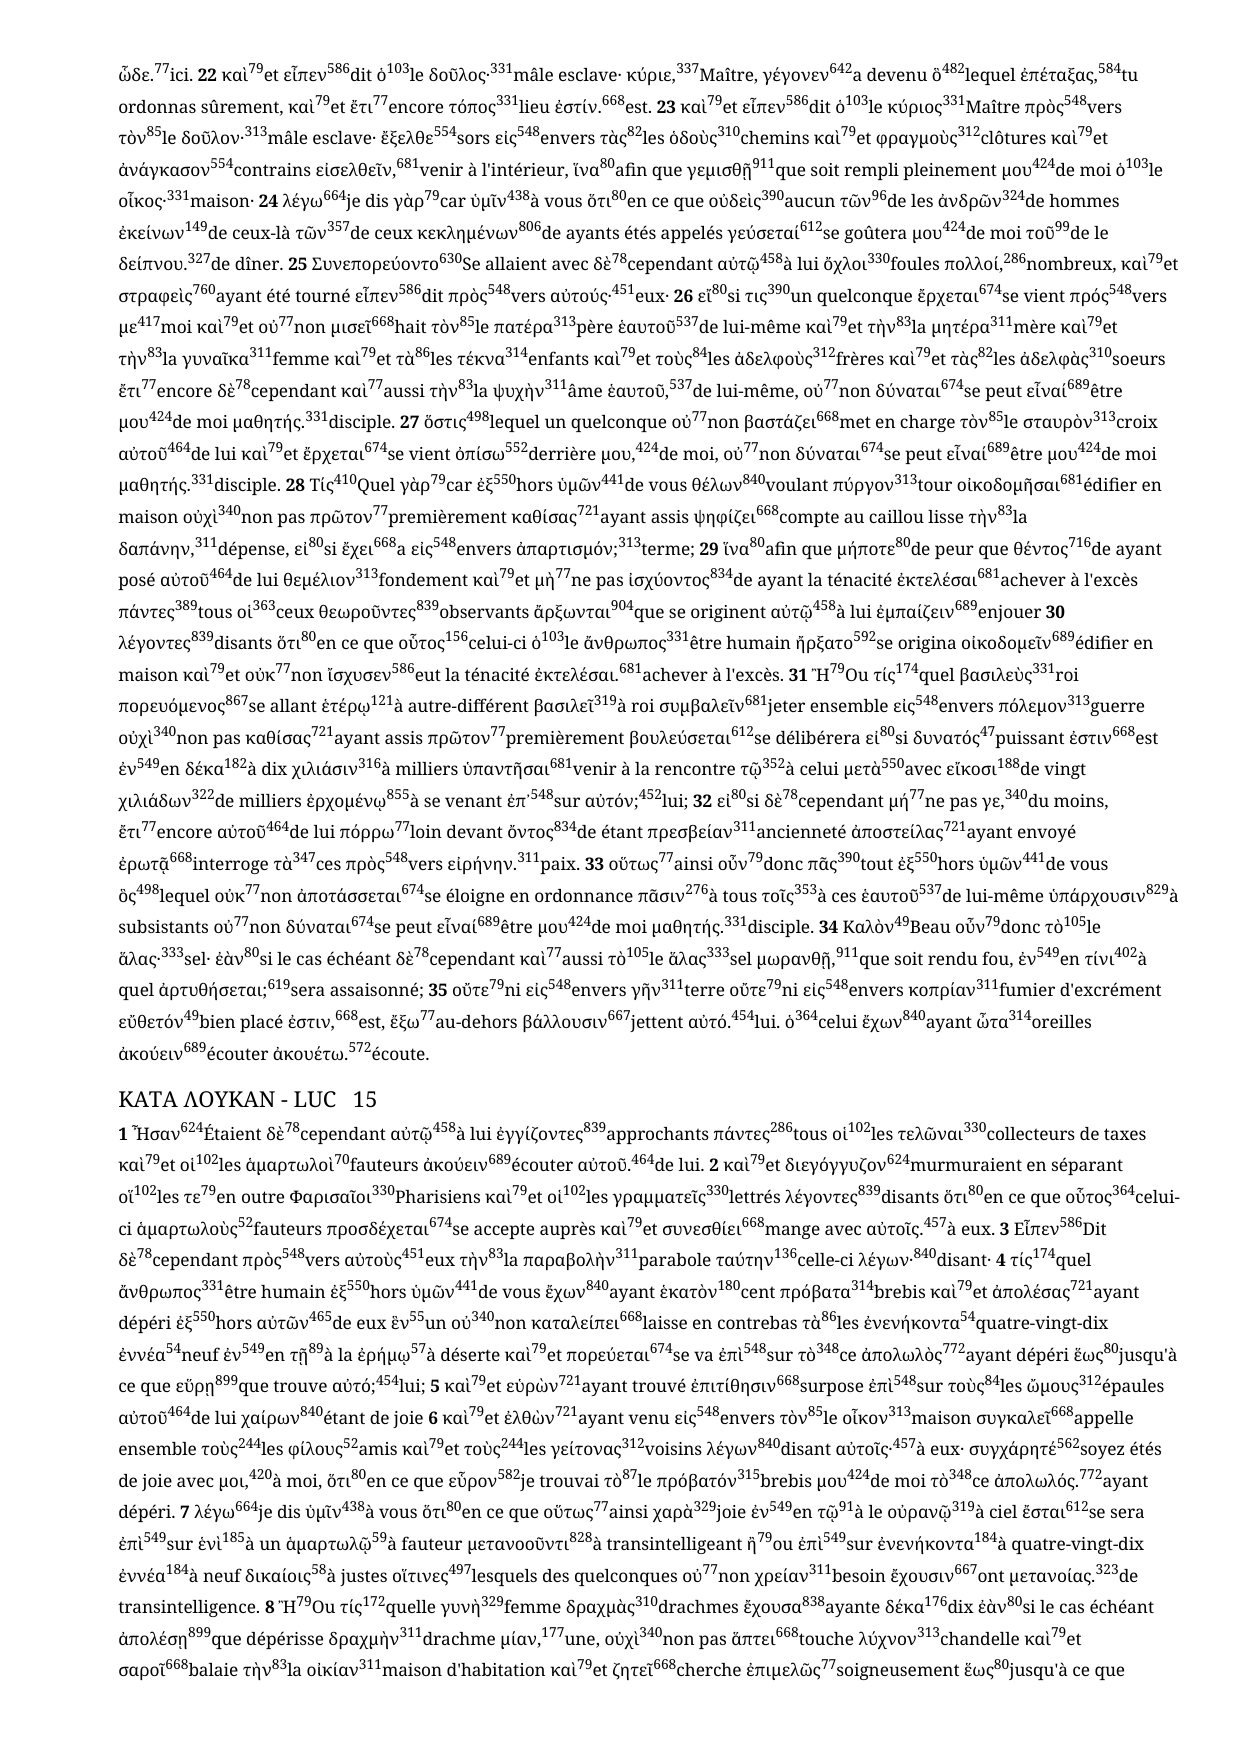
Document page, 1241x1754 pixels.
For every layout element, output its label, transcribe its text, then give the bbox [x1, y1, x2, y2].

text ΚΑΤΑ ΛΟΥΚΑΝ - LUC 15 [118, 1084, 1181, 1113]
text 1 Ἦσαν624Étaient δὲ78cependant αὐτῷ458à lui ἐγγίζοντες839approchants πάντες286tous οἱ102les τελῶναι330collecteurs de taxes καὶ79et οἱ102les ἁμαρτωλοὶ70fauteurs ἀκούειν689écouter αὐτοῦ.464de lui. 2 καὶ79et διεγόγγυζον624murmuraient en séparant οἵ102les τε79en outre Φαρισαῖοι330Pharisiens καὶ79et οἱ102les γραμματεῖς330lettrés λέγοντες839disants ὅτι80en ce que οὗτος364celui-ci ἁμαρτωλοὺς52fauteurs προσδέχεται674se accepte auprès καὶ79et συνεσθίει668mange avec αὐτοῖς.457à eux. 3 Εἶπεν586Dit δὲ78cependant πρὸς548vers αὐτοὺς451eux τὴν83la παραβολὴν311parabole ταύτην136celle-ci λέγων·840disant· 4 τίς174quel ἄνθρωπος331être humain ἐξ550hors ὑμῶν441de vous ἔχων840ayant ἑκατὸν180cent πρόβατα314brebis καὶ79et ἀπολέσας721ayant dépéri ἐξ550hors αὐτῶν465de eux ἓν55un οὐ340non καταλείπει668laisse en contrebas τὰ86les ἐνενήκοντα54quatre-vingt-dix ἐννέα54neuf ἐν549en τῇ89à la ἐρήμῳ57à déserte καὶ79et πορεύεται674se va ἐπὶ548sur τὸ348ce ἀπολωλὸς772ayant dépéri ἕως80jusqu'à ce que εὕρῃ899que trouve αὐτό;454lui; 5 καὶ79et εὑρὼν721ayant trouvé ἐπιτίθησιν668surpose ἐπὶ548sur τοὺς84les ὤμους312épaules αὐτοῦ464de lui χαίρων840étant de joie 6 καὶ79et ἐλθὼν721ayant venu εἰς548envers τὸν85le οἶκον313maison συγκαλεῖ668appelle ensemble τοὺς244les φίλους52amis καὶ79et τοὺς244les γείτονας312voisins λέγων840disant αὐτοῖς·457à eux· συγχάρητέ562soyez étés de joie avec μοι,420à moi, ὅτι80en ce que εὗρον582je trouvai τὸ87le πρόβατόν315brebis μου424de moi τὸ348ce ἀπολωλός.772ayant dépéri. 7 λέγω664je dis ὑμῖν438à vous ὅτι80en ce que οὕτως77ainsi χαρὰ329joie ἐν549en τῷ91à le οὐρανῷ319à ciel ἔσται612se sera ἐπὶ549sur ἑνὶ185à un ἁμαρτωλῷ59à fauteur μετανοοῦντι828à transintelligeant ἢ79ou ἐπὶ549sur ἐνενήκοντα184à quatre-vingt-dix ἐννέα184à neuf δικαίοις58à justes οἵτινες497lesquels des quelconques οὐ77non χρείαν311besoin ἔχουσιν667ont μετανοίας.323de transintelligence. 8 Ἢ79Ou τίς172quelle γυνὴ329femme δραχμὰς310drachmes ἔχουσα838ayante δέκα176dix ἐὰν80si le cas échéant ἀπολέσῃ899que dépérisse δραχμὴν311drachme μίαν,177une, οὐχὶ340non pas ἅπτει668touche λύχνον313chandelle καὶ79et σαροῖ668balaie τὴν83la οἰκίαν311maison d'habitation καὶ79et ζητεῖ668cherche ἐπιμελῶς77soigneusement ἕως80jusqu'à ce que οὗ494de lequel εὕρῃ;899que trouve; 9 καὶ79et εὑροῦσα719ayante trouvée συγκαλεῖ668appelle ensemble τὰς242les φίλας50amies καὶ79et γείτονας310voisines λέγουσα·838disante· συγχάρητέ562soyez étés de joie avec μοι,420à moi, ὅτι80en ce que εὗρον582je trouvai τὴν83la δραχμὴν311drachme ἣν478laquelle ἀπώλεσα.582je dépéris. 10 οὕτως,77ainsi, λέγω664je dis ὑμῖν,438à vous, γίνεται674se devient χαρὰ329joie ἐνώπιον552en devant τῶν96de les ἀγγέλων324de anges τοῦ97de le θεοῦ325de Dieu ἐπὶ549sur ἑνὶ185à un ἁμαρτωλῷ59à fauteur μετανοοῦντι.828à transintelligeant. 11 Εἶπεν586Dit δέ·78cependant· ἄνθρωπός331être humain τις287un quelconque εἶχεν625avait δύο178deux υἱούς.312fils. 12 καὶ79et εἶπεν586dit ὁ103le νεώτερος22plus jeune αὐτῶν463de eux τῷ91à le πατρί·319à père· πάτερ,337père, δός554donne μοι420à moi τὸ87le ἐπιβάλλον824surjetant μέρος315part τῆς95de la οὐσίας.323de substance. ὁ469celui δὲ78cependant διεῖλεν586répartit αὐτοῖς457à eux τὸν85le βίον.313existence. 13 καὶ79et μετ᾽548après οὐ77non πολλὰς266nombreuses ἡμέρας310journées συναγαγὼν721ayant mené ensemble πάντα374tous ὁ103le νεώτερος22plus jeune υἱὸς331fils ἀπεδήμησεν586déménagea loin εἰς548envers χώραν311région μακρὰν2éloignée καὶ79et ἐκεῖ77là διεσκόρπισεν586dispersa au travers τὴν83la οὐσίαν311substance αὐτοῦ464de lui ζῶν840vivant ἀσώτως.77dissolument. 14 δαπανήσαντος716de ayant dépensé δὲ78cependant αὐτοῦ464de lui πάντα374tous ἐγένετο592se devint λιμὸς329famine ἰσχυρὰ20tenace κατὰ548selon τὴν83la χώραν311région ἐκείνην,136celle-là, καὶ79et αὐτὸς469lui ἤρξατο592se origina ὑστερεῖσθαι.692être manqué. 15 καὶ79et πορευθεὶς760ayant été allé ἐκολλήθη600fut collé ἑνὶ59à un τῶν96de les πολιτῶν324de citoyens τῆς95de la χώρας323de région ἐκείνης,148de celle-là, καὶ79et ἔπεμψεν586manda αὐτὸν452lui εἰς548envers τοὺς84les ἀγροὺς312champs αὐτοῦ464de lui βόσκειν689faire paître χοίρους,312pourceaux, 16 καὶ79et ἐπεθύμει625désirait en fureur χορτασθῆναι683être fourragé ἐκ550hors τῶν98de les κερατίων326de caroubes ὧν493de lesquels ἤσθιον624mangeaient οἱ102les χοῖροι,330pourceaux, καὶ79et οὐδεὶς390aucun ἐδίδου625donnait αὐτῷ.458à lui. 17 εἰς548envers ἑαυτὸν528lui-même δὲ78cependant ἐλθὼν721ayant venu ἔφη·625déclarait· πόσοι173combien grands? μίσθιοι70salariés τοῦ97de le πατρός325de père μου424de moi περισσεύονται673se surabondent ἄρτων,324de pains, ἐγὼ431moi δὲ78cependant λιμῷ319à famine ὧδε77ici ἀπόλλυμαι.670je me dépéris. 18 ἀναστὰς721ayant redressé πορεύσομαι608je m'irai πρὸς548vers τὸν85le πατέρα313père μου424de moi καὶ79et ἐρῶ602je dirai αὐτῷ·458à lui· πάτερ,337père, ἥμαρτον582je fautai εἰς548envers τὸν85le οὐρανὸν313ciel καὶ79et ἐνώπιόν552en devant σου,442de toi, 19 οὐκέτι77non plus εἰμὶ664je suis ἄξιος47digne κληθῆναι683être appelé υἱός331fils σου·442de toi· ποίησόν554fais με417moi ὡς80comme ἕνα53un τῶν96de les μισθίων64de salariés σου.442de toi. 20 καὶ79et ἀναστὰς721ayant redressé ἦλθεν586vint πρὸς548vers τὸν85le πατέρα313père ἑαυτοῦ.537de lui-même. Ἔτι77Encore δὲ78cependant αὐτοῦ464de lui μακρὰν77longuement ἀπέχοντος834de tenant au loin εἶδεν586vit αὐτὸν452lui ὁ103le πατὴρ331père αὐτοῦ464de lui καὶ79et ἐσπλαγχνίσθη600fut remué aux entrailles καὶ79et δραμὼν721ayant couru ἐπέπεσεν586tomba dessus ἐπὶ548sur τὸν85le τράχηλον313cou αὐτοῦ464de lui καὶ79et κατεφίλησεν586affectionna de haut en bas αὐτόν.452lui. 21 εἶπεν586dit δὲ78cependant ὁ103le υἱὸς331fils αὐτῷ·458à lui· πάτερ,337père, ἥμαρτον582je fautai εἰς548envers τὸν85le οὐρανὸν313ciel καὶ79et ἐνώπιόν552en devant σου,442de toi, οὐκέτι77non plus εἰμὶ664je suis ἄξιος47digne κληθῆναι683être appelé υἱός331fils σου.442de toi. 22 εἶπεν586dit δὲ78cependant ὁ103le πατὴρ331père πρὸς548vers τοὺς84les δούλους312mâles esclaves αὐτοῦ·464de lui· ταχὺ77promptement ἐξενέγκατε553exportez στολὴν311longue robe τὴν83la πρώτην201première καὶ79et ἐνδύσατε553envêtez αὐτόν,452lui, καὶ79et δότε553donnez δακτύλιον313anneau εἰς548envers τὴν83la χεῖρα311main αὐτοῦ464de lui καὶ79et ὑποδήματα314souliers εἰς548envers τοὺς244les πόδας,312pieds, 23 καὶ79et φέρετε569portez τὸν85le μόσχον313veau τὸν85le σιτευτόν,4nourri de froment, θύσατε,553sacrifiez, καὶ79et φαγόντες720ayants mangés εὐφρανθῶμεν,906que nous soyons réjoui, 24 ὅτι80en ce que οὗτος156celui-ci ὁ103le υἱός331fils μου424de moi νεκρὸς47mort ἦν625était καὶ79et ἀνέζησεν,586vécut de bas en haut, ἦν625était ἀπολωλὼς783ayant dépéri καὶ79et εὑρέθη.600fut trouvé. καὶ79et ἤρξαντο591se originèrent εὐφραίνεσθαι.692être réjoui. 25 Ἦν625Était δὲ78cependant ὁ103le υἱὸς331fils αὐτοῦ464de lui ὁ103le πρεσβύτερος22plus ancien ἐν549en ἀγρῷ·319à champ· καὶ79et ὡς80comme ἐρχόμενος867se venant ἤγγισεν586approcha τῇ89à la οἰκίᾳ,317à maison d'habitation, ἤκουσεν586écouta συμφωνίας323de symphonie καὶ79et χορῶν,324de choeurs, 26 καὶ79et προσκαλεσάμενος740se ayant appelé auprès ἕνα53un τῶν96de les παίδων324de jeunes servants ἐπυνθάνετο631se enquérait τί412quel ἂν340le cas échéant εἴη700que soit ταῦτα.365ces-ci. 27 ὁ469celui δὲ78cependant εἶπεν586dit αὐτῷ458à lui ὅτι80en ce que ὁ103le ἀδελφός331frère σου442de toi ἥκει,668surgit, καὶ79et ἔθυσεν586sacrifia ὁ103le πατήρ331père σου442de toi τὸν85le μόσχον313veau τὸν85le σιτευτόν,4nourri de froment, ὅτι80en ce que ὑγιαίνοντα822étant sain αὐτὸν452lui ἀπέλαβεν.586reçut. 28 ὠργίσθη600fut mis en colère δὲ78cependant καὶ79et οὐκ77non ἤθελεν625voulait εἰσελθεῖν,681venir à l'intérieur, ὁ103le δὲ78cependant πατὴρ331père αὐτοῦ464de lui ἐξελθὼν721ayant sorti παρεκάλει625appelait à côté αὐτόν.452lui. 29 ὁ469celui δὲ78cependant ἀποκριθεὶς760ayant été répondu εἶπεν586dit τῷ91à le πατρὶ319à père αὐτοῦ·464de lui· ἰδοὺ306voici τοσαῦτα139tants ἔτη314ans δουλεύω664je suis esclave σοι439à toi καὶ79et οὐδέποτε77pas cependant à un moment ἐντολήν311commandement σου442de toi παρῆλθον,582je passai à côté, καὶ79et ἐμοὶ420à moi οὐδέποτε77pas cependant à un moment ἔδωκας584tu donnas ἔριφον313chevreau ἵνα80afin que μετὰ550avec τῶν96de les φίλων64de amis μου424de moi εὐφρανθῶ·907que je sois réjoui· 30 ὅτε80lorsque δὲ78cependant ὁ103le υἱός331fils σου442de toi οὗτος364celui-ci ὁ364celui καταφαγών721ayant mangé complètement σου442de toi τὸν85le βίον313existence μετὰ550avec πορνῶν322de pornées ἦλθεν,586vint, ἔθυσας584tu sacrifias αὐτῷ458à lui τὸν85le σιτευτὸν4nourri de froment μόσχον.313veau. 31 ὁ469celui δὲ78cependant εἶπεν586dit αὐτῷ·458à lui· τέκνον,339enfant, σὺ448toi πάντοτε77en tout moment μετ᾽550avec ἐμοῦ424de moi εἶ,666tu es, καὶ79et πάντα288tous τὰ365ces ἐμὰ428miens σά445tiens ἐστιν·668est· 32 εὐφρανθῆναι683être réjoui δὲ78cependant καὶ77aussi χαρῆναι683être été de joie ἔδει,625attachait de lien, ὅτι80en ce que ὁ103le ἀδελφός331frère σου442de toi οὗτος156celui-ci νεκρὸς47mort ἦν625était καὶ79et ἔζησεν,586vécut, καὶ79et ἀπολωλὼς783ayant dépéri καὶ79et εὑρέθη.600fut trouvé. [118, 1118, 1181, 1682]
text 1 Καὶ79Et ἐγένετο592se devint ἐν549en τῷ354à ce ἐλθεῖν681venir αὐτὸν452lui εἰς548envers οἶκόν313maison τινος384de un quelconque τῶν96de les ἀρχόντων324de chefs [τῶν]96[de les] Φαρισαίων324de Pharisiens σαββάτῳ321à sabbat φαγεῖν681manger ἄρτον313pain καὶ79et αὐτοὶ468eux ἦσαν624étaient παρατηρούμενοι866se épiants αὐτόν.452lui. 2 Καὶ79Et ἰδοὺ306voici ἄνθρωπός331être humain τις287un quelconque ἦν625était ὑδρωπικὸς22hydropique ἔμπροσθεν552en devers αὐτοῦ.464de lui. 3 καὶ79et ἀποκριθεὶς760ayant été répondu ὁ103le Ἰησοῦς331Iésous εἶπεν586dit πρὸς548vers τοὺς84les νομικοὺς52légistes καὶ79et Φαρισαίους312Pharisiens λέγων·840disant· ἔξεστιν668est permis τῷ93à le σαββάτῳ321à sabbat θεραπεῦσαι681soigner ἢ79ou οὔ;77non; 4 οἱ468ceux δὲ78cependant ἡσύχασαν.585tranquillisèrent. καὶ79et ἐπιλαβόμενος740se ayant emparé ἰάσατο592se guérit αὐτὸν452lui καὶ79et ἀπέλυσεν.586délia au loin. 5 καὶ79et πρὸς548vers αὐτοὺς451eux εἶπεν·586dit· τίνος405de quel ὑμῶν441de vous υἱὸς331fils ἢ79ou βοῦς331boeuf εἰς548envers φρέαρ315puits πεσεῖται,612se tombera, καὶ79et οὐκ340non εὐθέως77directement ἀνασπάσει606retirera αὐτὸν452lui ἐν549en ἡμέρᾳ317à journée τοῦ99de le σαββάτου;327de sabbat; 6 καὶ79et οὐκ77non ἴσχυσαν585eurent la ténacité ἀνταποκριθῆναι683être répondu contre πρὸς548vers ταῦτα.347ces-ci. 7 Ἔλεγεν625Disait δὲ78cependant πρὸς548vers τοὺς345ceux κεκλημένους795ayants étés appelés παραβολήν,311parabole, ἐπέχων840ayant sur πῶς80comment? τὰς82les πρωτοκλισίας310premières places de clinaisons ἐξελέγοντο,630se élisaient, λέγων840disant πρὸς548vers αὐτούς·451eux· 8 ὅταν80lorsque le cas échéant κληθῇς909que tu sois appelé ὑπό550sous τινος384de un quelconque εἰς548envers γάμους,312mariages, μὴ77ne pas κατακλιθῇς909que tu sois cliné de haut en bas εἰς548envers τὴν83la πρωτοκλισίαν,311première place de clinaison, μήποτε80de peur que ἐντιμότερός71plus honorable σου442de toi ᾖ921que soit κεκλημένος813ayant été appelé ὑπ᾽550sous αὐτοῦ,464de lui, 9 καὶ79et ἐλθὼν721ayant venu ὁ364celui σὲ437toi καὶ79et αὐτὸν452lui καλέσας721ayant appelé ἐρεῖ606dira σοι·439à toi· δὸς554donne τούτῳ352à celui-ci τόπον,313lieu, καὶ79et τότε77alors ἄρξῃ903que tu te origines μετὰ550avec αἰσχύνης323de honte τὸν85le ἔσχατον202dernier τόπον313lieu κατέχειν.689tenir de haut en bas. 10 ἀλλ᾽79mais ὅταν80lorsque le cas échéant κληθῇς,909que tu sois appelé, πορευθεὶς760ayant été allé ἀνάπεσε554tombe de bas en haut εἰς548envers τὸν85le ἔσχατον202dernier τόπον,313lieu, ἵνα80afin que ὅταν80lorsque le cas échéant ἔλθῃ899que vienne ὁ364celui κεκληκώς783ayant appelé σε437toi ἐρεῖ606dira σοι·439à toi· φίλε,76ami, προσανάβηθι554monte auprès ἀνώτερον·77plus en haut· τότε77alors ἔσται612se sera σοι439à toi δόξα329gloire ἐνώπιον552en devant πάντων383de tous τῶν357de ceux συνανακειμένων860de se couchants de bas en haut ensemble σοι.439à toi. 11 ὅτι80en ce que πᾶς390tout ὁ364celui ὑψῶν840haussant ἑαυτὸν528lui-même ταπεινωθήσεται,619sera baissé, καὶ79et ὁ364celui ταπεινῶν840baissant ἑαυτὸν528lui-même ὑψωθήσεται.619sera haussé. 12 Ἔλεγεν625Disait δὲ78cependant καὶ77aussi τῷ352à celui κεκληκότι774à ayant appelé αὐτόν·452lui· ὅταν80lorsque le cas échéant ποιῇς919que tu fasses ἄριστον315déjeuner ἢ79ou δεῖπνον,315dîner, μὴ77ne pas φώνει570voixe τοὺς84les φίλους52amis σου442de toi μηδὲ79ni cependant τοὺς84les ἀδελφούς312frères σου442de toi μηδὲ79ni cependant τοὺς84les συγγενεῖς52congénitaux σου442de toi μηδὲ79ni cependant γείτονας312voisins πλουσίους,3riches, μήποτε80de peur que καὶ77aussi αὐτοὶ468eux ἀντικαλέσωσίν898que invitent en retour σε437toi καὶ79et γένηται905que se devienne ἀνταπόδομά333acte de rétribution σοι.439à toi. 13 ἀλλ᾽79mais ὅταν80lorsque le cas échéant δοχὴν311acceptation ποιῇς,919que tu fasses, κάλει570appelle πτωχούς,52pauvres, ἀναπείρους,52mutilés de bas en haut, χωλούς,52boiteux, τυφλούς·52aveugles· 14 καὶ79et μακάριος47bienheureux ἔσῃ,610tu te seras, ὅτι80en ce que οὐκ77non ἔχουσιν667ont ἀνταποδοῦναί681redonner en échange σοι,439à toi, ἀνταποδοθήσεται619sera redonné en échange γάρ79car σοι439à toi ἐν549en τῇ89à la ἀναστάσει317à redressement τῶν96de les δικαίων.64de justes. 15 Ἀκούσας721Ayant écouté δέ78cependant τις390un quelconque τῶν357de ceux συνανακειμένων860de se couchants de bas en haut ensemble ταῦτα347ces-ci εἶπεν586dit αὐτῷ·458à lui· μακάριος47bienheureux ὅστις498lequel un quelconque φάγεται612se mangera ἄρτον313pain ἐν549en τῇ89à la βασιλείᾳ317à royauté τοῦ97de le θεοῦ.325de Dieu. 16 Ὁ469Celui δὲ78cependant εἶπεν586dit αὐτῷ·458à lui· ἄνθρωπός331être humain τις287un quelconque ἐποίει625faisait δεῖπνον315dîner μέγα,6grand, καὶ79et ἐκάλεσεν586appela πολλοὺς372nombreux 17 καὶ79et ἀπέστειλεν586envoya τὸν85le δοῦλον313mâle esclave αὐτοῦ464de lui τῇ89à la ὥρᾳ317à heure τοῦ99de le δείπνου327de dîner εἰπεῖν681dire τοῖς351à ceux κεκλημένοις·800à ayants étés appelés· ἔρχεσθε,573que vous vous venez, ὅτι80en ce que ἤδη77déjà ἕτοιμά48prêts ἐστιν.668est. 18 καὶ79et ἤρξαντο591se originèrent ἀπὸ550au loin μιᾶς63de une πάντες389tous παραιτεῖσθαι.690se demander à côté. ὁ103le πρῶτος71premier εἶπεν586dit αὐτῷ·458à lui· ἀγρὸν313champ ἠγόρασα582j'achetai à l'agora καὶ79et ἔχω664j'ai ἀνάγκην311nécessité ἐξελθὼν721ayant sorti ἰδεῖν681voir αὐτόν·452lui· ἐρωτῶ664j'interroge σε,437toi, ἔχε570aie με417moi παρῃτημένον.796ayant été demandé à côté. 19 καὶ79et ἕτερος390autre-différent εἶπεν·586dit· ζεύγη314paires βοῶν324de boeufs ἠγόρασα582j'achetai à l'agora πέντε54cinq καὶ79et πορεύομαι670je me vais δοκιμάσαι681éprouver αὐτά·453eux· ἐρωτῶ664j'interroge σε,437toi, ἔχε570aie με417moi παρῃτημένον.796ayant été demandé à côté. 20 καὶ79et ἕτερος390autre-différent εἶπεν·586dit· γυναῖκα311femme ἔγημα582je mariai καὶ79et διὰ548par le fait de τοῦτο348ce-ci οὐ77non δύναμαι670je me puis ἐλθεῖν.681venir. 21 καὶ79et παραγενόμενος740se ayant devenu à côté ὁ103le δοῦλος331mâle esclave ἀπήγγειλεν586rapporta annonce τῷ91à le κυρίῳ319à Maître αὐτοῦ464de lui ταῦτα.347ces-ci. τότε77alors ὀργισθεὶς760ayant été mis en colère ὁ103le οἰκοδεσπότης331despote de maison εἶπεν586dit τῷ91à le δούλῳ319à mâle esclave αὐτοῦ·464de lui· ἔξελθε554sors ταχέως77rapidement εἰς548envers τὰς82les πλατείας310places καὶ79et ῥύμας310rues τῆς95de la πόλεως323de cité καὶ79et τοὺς84les πτωχοὺς52pauvres καὶ79et ἀναπείρους52mutilés de bas en haut καὶ79et τυφλοὺς52aveugles καὶ79et χωλοὺς52boiteux εἰσάγαγε554conduis à l'intérieur ὧδε.77ici. 22 καὶ79et εἶπεν586dit ὁ103le δοῦλος·331mâle esclave· κύριε,337Maître, γέγονεν642a devenu ὃ482lequel ἐπέταξας,584tu ordonnas sûrement, καὶ79et ἔτι77encore τόπος331lieu ἐστίν.668est. 23 καὶ79et εἶπεν586dit ὁ103le κύριος331Maître πρὸς548vers τὸν85le δοῦλον·313mâle esclave· ἔξελθε554sors εἰς548envers τὰς82les ὁδοὺς310chemins καὶ79et φραγμοὺς312clôtures καὶ79et ἀνάγκασον554contrains εἰσελθεῖν,681venir à l'intérieur, ἵνα80afin que γεμισθῇ911que soit rempli pleinement μου424de moi ὁ103le οἶκος·331maison· 24 λέγω664je dis γὰρ79car ὑμῖν438à vous ὅτι80en ce que οὐδεὶς390aucun τῶν96de les ἀνδρῶν324de hommes ἐκείνων149de ceux-là τῶν357de ceux κεκλημένων806de ayants étés appelés γεύσεταί612se goûtera μου424de moi τοῦ99de le δείπνου.327de dîner. 25 Συνεπορεύοντο630Se allaient avec δὲ78cependant αὐτῷ458à lui ὄχλοι330foules πολλοί,286nombreux, καὶ79et στραφεὶς760ayant été tourné εἶπεν586dit πρὸς548vers αὐτούς·451eux· 26 εἴ80si τις390un quelconque ἔρχεται674se vient πρός548vers με417moi καὶ79et οὐ77non μισεῖ668hait τὸν85le πατέρα313père ἑαυτοῦ537de lui-même καὶ79et τὴν83la μητέρα311mère καὶ79et τὴν83la γυναῖκα311femme καὶ79et τὰ86les τέκνα314enfants καὶ79et τοὺς84les ἀδελφοὺς312frères καὶ79et τὰς82les ἀδελφὰς310soeurs ἔτι77encore δὲ78cependant καὶ77aussi τὴν83la ψυχὴν311âme ἑαυτοῦ,537de lui-même, οὐ77non δύναται674se peut εἶναί689être μου424de moi μαθητής.331disciple. 27 ὅστις498lequel un quelconque οὐ77non βαστάζει668met en charge τὸν85le σταυρὸν313croix αὐτοῦ464de lui καὶ79et ἔρχεται674se vient ὀπίσω552derrière μου,424de moi, οὐ77non δύναται674se peut εἶναί689être μου424de moi μαθητής.331disciple. 28 Τίς410Quel γὰρ79car ἐξ550hors ὑμῶν441de vous θέλων840voulant πύργον313tour οἰκοδομῆσαι681édifier en maison οὐχὶ340non pas πρῶτον77premièrement καθίσας721ayant assis ψηφίζει668compte au caillou lisse τὴν83la δαπάνην,311dépense, εἰ80si ἔχει668a εἰς548envers ἀπαρτισμόν;313terme; 29 ἵνα80afin que μήποτε80de peur que θέντος716de ayant posé αὐτοῦ464de lui θεμέλιον313fondement καὶ79et μὴ77ne pas ἰσχύοντος834de ayant la ténacité ἐκτελέσαι681achever à l'excès πάντες389tous οἱ363ceux θεωροῦντες839observants ἄρξωνται904que se originent αὐτῷ458à lui ἐμπαίζειν689enjouer 30 λέγοντες839disants ὅτι80en ce que οὗτος156celui-ci ὁ103le ἄνθρωπος331être humain ἤρξατο592se origina οἰκοδομεῖν689édifier en maison καὶ79et οὐκ77non ἴσχυσεν586eut la ténacité ἐκτελέσαι.681achever à l'excès. 31 Ἢ79Ou τίς174quel βασιλεὺς331roi πορευόμενος867se allant ἑτέρῳ121à autre-différent βασιλεῖ319à roi συμβαλεῖν681jeter ensemble εἰς548envers πόλεμον313guerre οὐχὶ340non pas καθίσας721ayant assis πρῶτον77premièrement βουλεύσεται612se délibérera εἰ80si δυνατός47puissant ἐστιν668est ἐν549en δέκα182à dix χιλιάσιν316à milliers ὑπαντῆσαι681venir à la rencontre τῷ352à celui μετὰ550avec εἴκοσι188de vingt χιλιάδων322de milliers ἐρχομένῳ855à se venant ἐπ᾽548sur αὐτόν;452lui; 32 εἰ80si δὲ78cependant μή77ne pas γε,340du moins, ἔτι77encore αὐτοῦ464de lui πόρρω77loin devant ὄντος834de étant πρεσβείαν311ancienneté ἀποστείλας721ayant envoyé ἐρωτᾷ668interroge τὰ347ces πρὸς548vers εἰρήνην.311paix. 33 οὕτως77ainsi οὖν79donc πᾶς390tout ἐξ550hors ὑμῶν441de vous ὃς498lequel οὐκ77non ἀποτάσσεται674se éloigne en ordonnance πᾶσιν276à tous τοῖς353à ces ἑαυτοῦ537de lui-même ὑπάρχουσιν829à subsistants οὐ77non δύναται674se peut εἶναί689être μου424de moi μαθητής.331disciple. 34 Καλὸν49Beau οὖν79donc τὸ105le ἅλας·333sel· ἐὰν80si le cas échéant δὲ78cependant καὶ77aussi τὸ105le ἅλας333sel μωρανθῇ,911que soit rendu fou, ἐν549en τίνι402à quel ἀρτυθήσεται;619sera assaisonné; 35 οὔτε79ni εἰς548envers γῆν311terre οὔτε79ni εἰς548envers κοπρίαν311fumier d'excrément εὔθετόν49bien placé ἐστιν,668est, ἔξω77au-dehors βάλλουσιν667jettent αὐτό.454lui. ὁ364celui ἔχων840ayant ὦτα314oreilles ἀκούειν689écouter ἀκουέτω.572écoute. [118, 59, 1181, 1065]
